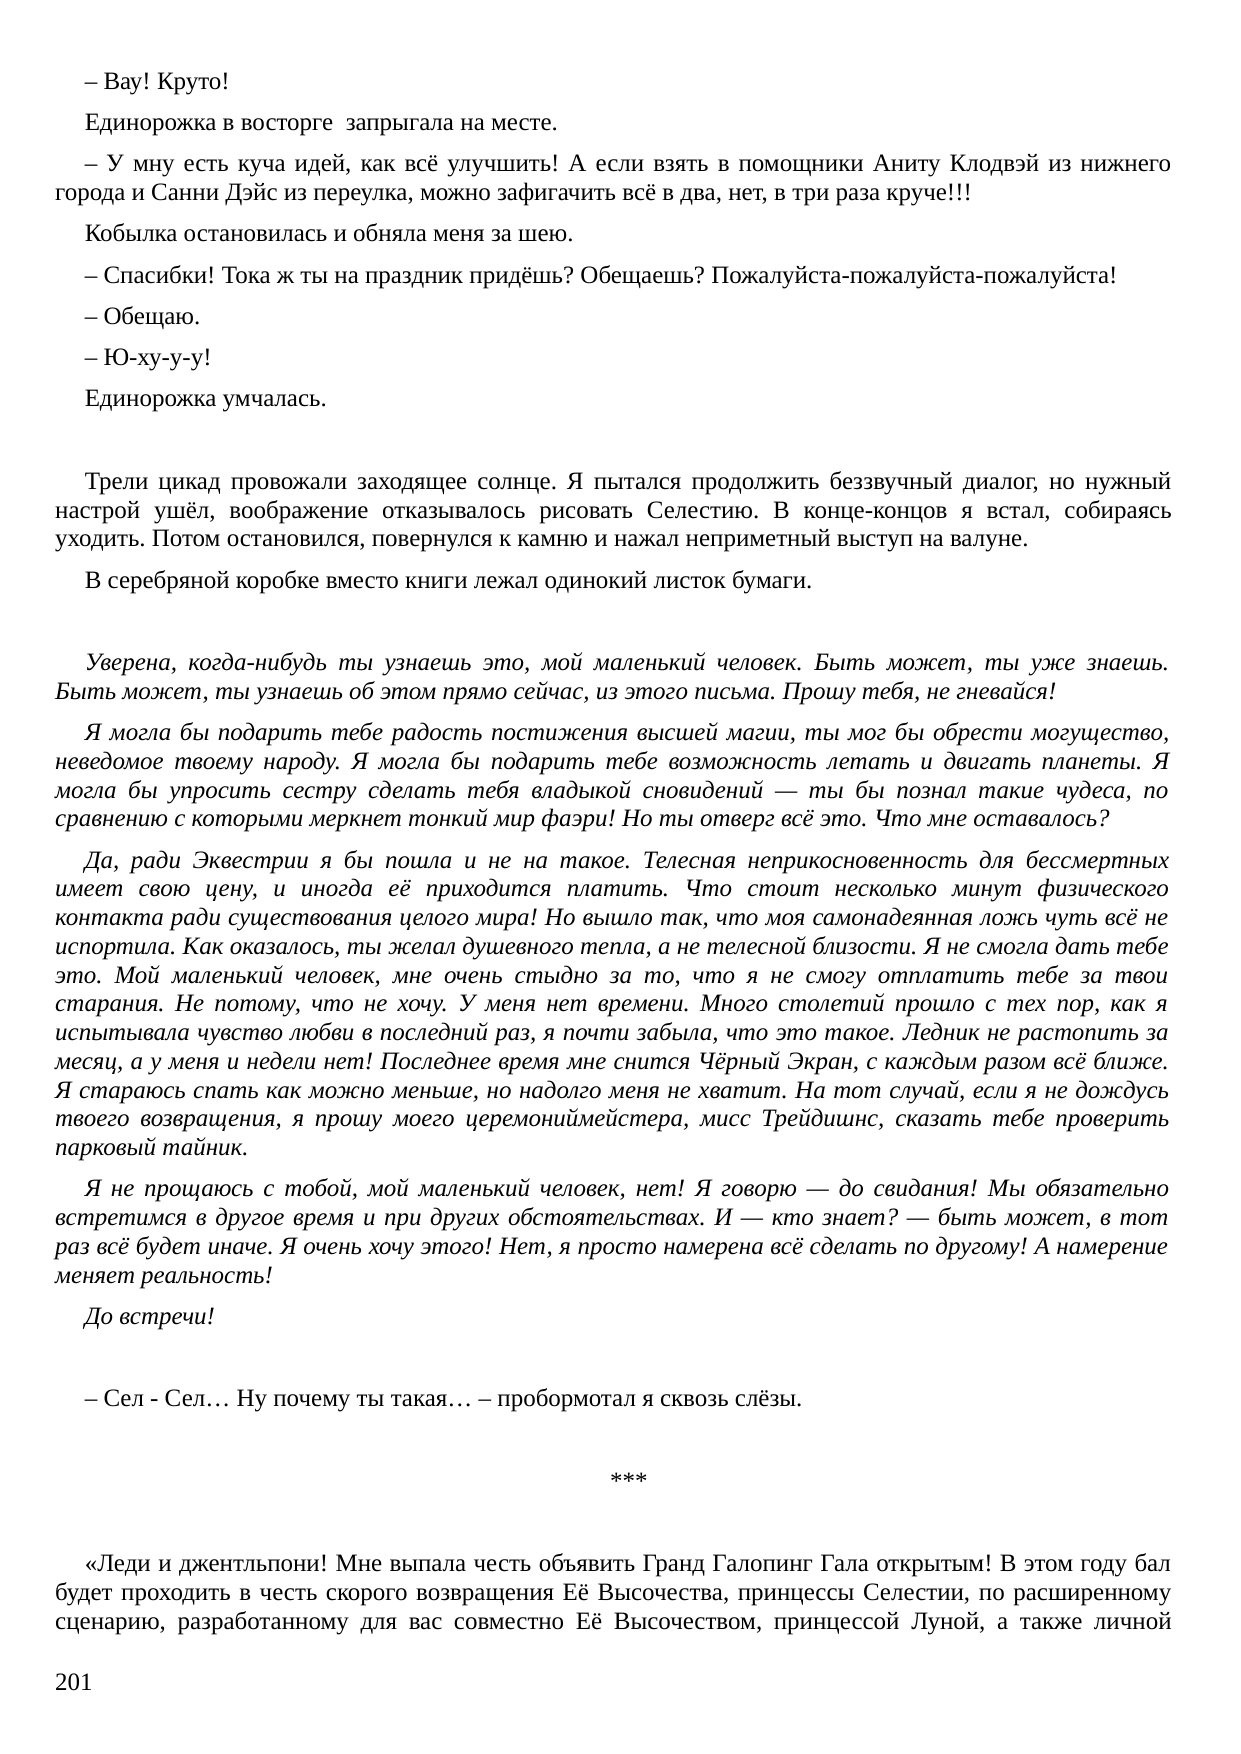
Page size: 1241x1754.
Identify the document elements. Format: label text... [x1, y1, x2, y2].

text Я могла бы подарить тебе радость постижения высшей магии, ты мог бы обрести могущество, неведомое твоему народу. Я могла бы подарить тебе возможность летать и двигать планеты. Я могла бы упросить сестру сделать тебя владыкой сновидений — ты бы познал такие чудеса, по сравнению с которыми меркнет тонкий мир фаэри! Но ты отверг всё это. Что мне оставалось? [55, 717, 1173, 832]
text Единорожка в восторге запрыгала на месте. [55, 107, 1173, 136]
text *** [55, 1466, 1173, 1495]
text – Спасибки! Тока ж ты на праздник придёшь? Обещаешь? Пожалуйста-пожалуйста-пожалуйста! [55, 260, 1173, 288]
text – У мну есть куча идей, как всё улучшить! А если взять в помощники Аниту Клодвэй из нижнего города и Санни Дэйс из переулка, можно зафигачить всё в два, нет, в три раза круче!!! [55, 148, 1173, 206]
text «Леди и джентльпони! Мне выпала честь объявить Гранд Галопинг Гала открытым! В этом году бал будет проходить в честь скорого возвращения Её Высочества, принцессы Селестии, по расширенному сценарию, разработанному для вас совместно Её Высочеством, принцессой Луной, а также личной [55, 1548, 1173, 1635]
text – Ю-ху-у-у! [55, 342, 1173, 371]
text Трели цикад провожали заходящее солнце. Я пытался продолжить беззвучный диалог, но нужный настрой ушёл, воображение отказывалось рисовать Селестию. В конце-концов я встал, собираясь уходить. Потом остановился, повернулся к камню и нажал неприметный выступ на валуне. [55, 466, 1173, 552]
text До встречи! [55, 1301, 1173, 1330]
text Уверена, когда-нибудь ты узнаешь это, мой маленький человек. Быть может, ты уже знаешь. Быть может, ты узнаешь об этом прямо сейчас, из этого письма. Прошу тебя, не гневайся! [55, 647, 1173, 705]
text Да, ради Эквестрии я бы пошла и не на такое. Телесная неприкосновенность для бессмертных имеет свою цену, и иногда её приходится платить. Что стоит несколько минут физического контакта ради существования целого мира! Но вышло так, что моя самонадеянная ложь чуть всё не испортила. Как оказалось, ты желал душевного тепла, а не телесной близости. Я не смогла дать тебе это. Мой маленький человек, мне очень стыдно за то, что я не смогу отплатить тебе за твои старания. Не потому, что не хочу. У меня нет времени. Много столетий прошло с тех пор, как я испытывала чувство любви в последний раз, я почти забыла, что это такое. Ледник не растопить за месяц, а у меня и недели нет! Последнее время мне снится Чёрный Экран, с каждым разом всё ближе. Я стараюсь спать как можно меньше, но надолго меня не хватит. На тот случай, если я не дождусь твоего возвращения, я прошу моего церемониймейстера, мисс Трейдишнс, сказать тебе проверить парковый тайник. [55, 845, 1173, 1161]
text – Обещаю. [55, 301, 1173, 330]
text Кобылка остановилась и обняла меня за шею. [55, 218, 1173, 247]
text Я не прощаюсь с тобой, мой маленький человек, нет! Я говорю — до свидания! Мы обязательно встретимся в другое время и при других обстоятельствах. И — кто знает? — быть может, в тот раз всё будет иначе. Я очень хочу этого! Нет, я просто намерена всё сделать по другому! А намерение меняет реальность! [55, 1173, 1173, 1288]
text – Вау! Круто! [55, 66, 1173, 95]
text Единорожка умчалась. [55, 383, 1173, 412]
text В серебряной коробке вместо книги лежал одинокий листок бумаги. [55, 565, 1173, 593]
text – Сел - Сел… Ну почему ты такая… – пробормотал я сквозь слёзы. [55, 1383, 1173, 1412]
